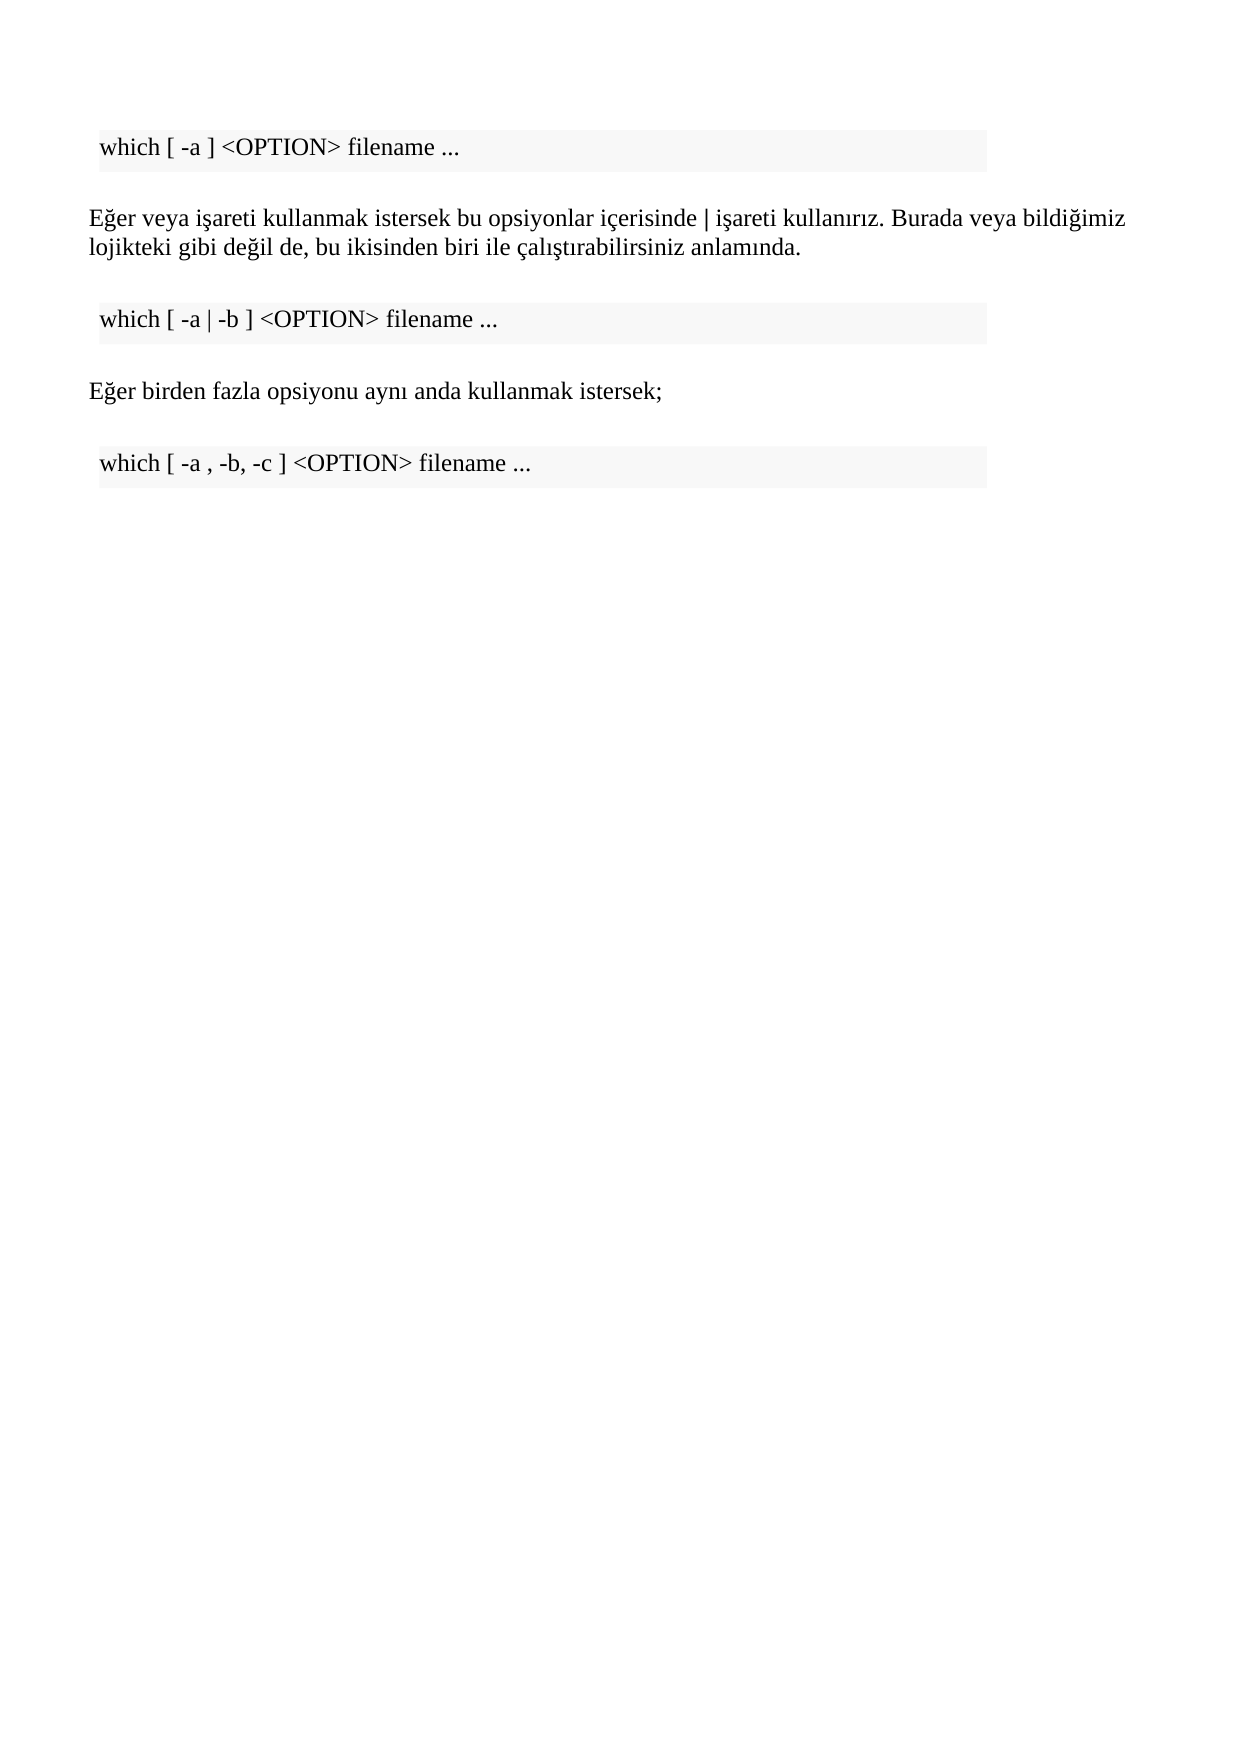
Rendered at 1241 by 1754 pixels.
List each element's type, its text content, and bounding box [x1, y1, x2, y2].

text Eğer birden fazla opsiyonu aynı anda kullanmak istersek; [88, 376, 1152, 405]
text Eğer veya işareti kullanmak istersek bu opsiyonlar içerisinde | işareti kullanırız. Burada veya bildiğimiz lojikteki gibi değil de, bu ikisinden biri ile çalıştırabilirsiniz anlamında. [88, 203, 1152, 290]
